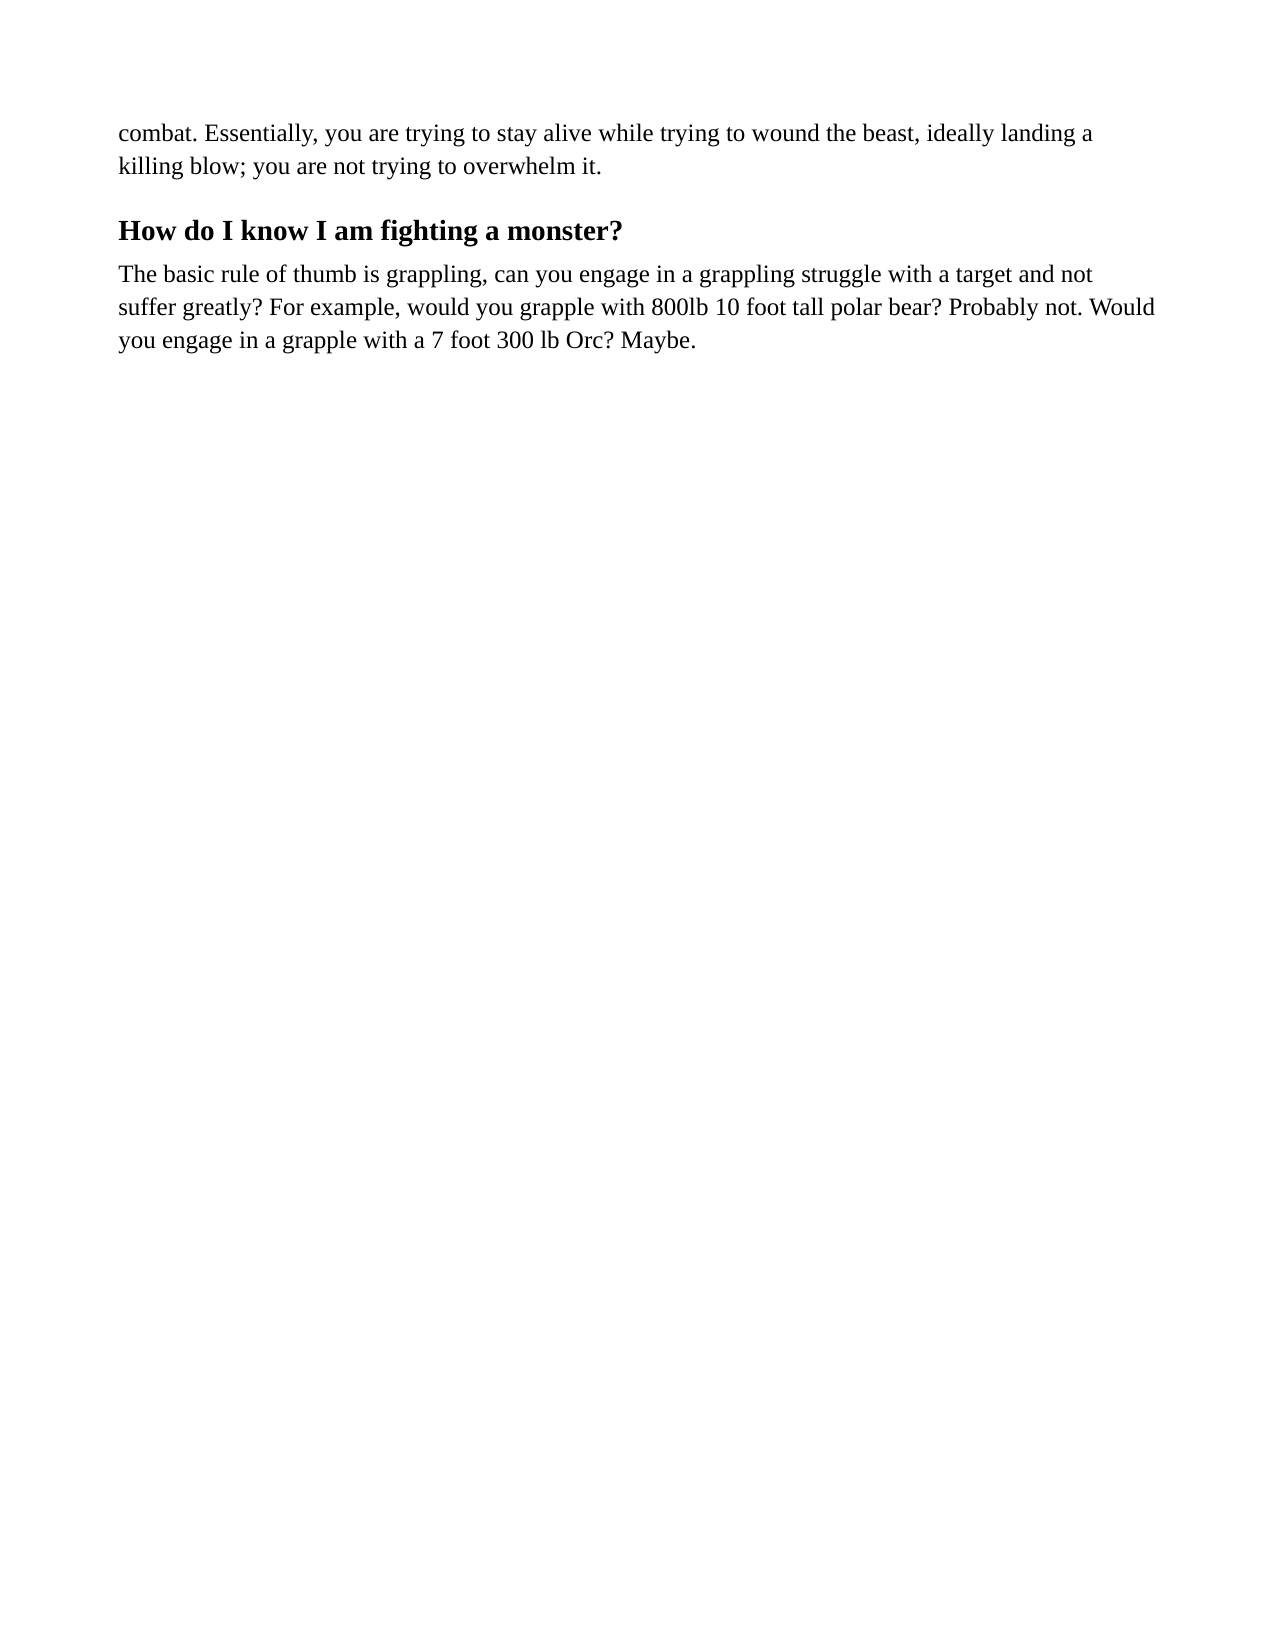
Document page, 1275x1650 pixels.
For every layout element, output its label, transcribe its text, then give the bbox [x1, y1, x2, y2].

text The basic rule of thumb is grappling, can you engage in a grappling struggle with a target and not suffer greatly? For example, would you grapple with 800lb 10 foot tall polar bear? Probably not. Would you engage in a grapple with a 7 foot 300 lb Orc? Maybe. [118, 259, 1157, 354]
text combat. Essentially, you are trying to stay alive while trying to wound the beast, ideally landing a killing blow; you are not trying to overwhelm it. [118, 118, 1157, 180]
subtitle How do I know I am fighting a monster? [118, 213, 1157, 247]
